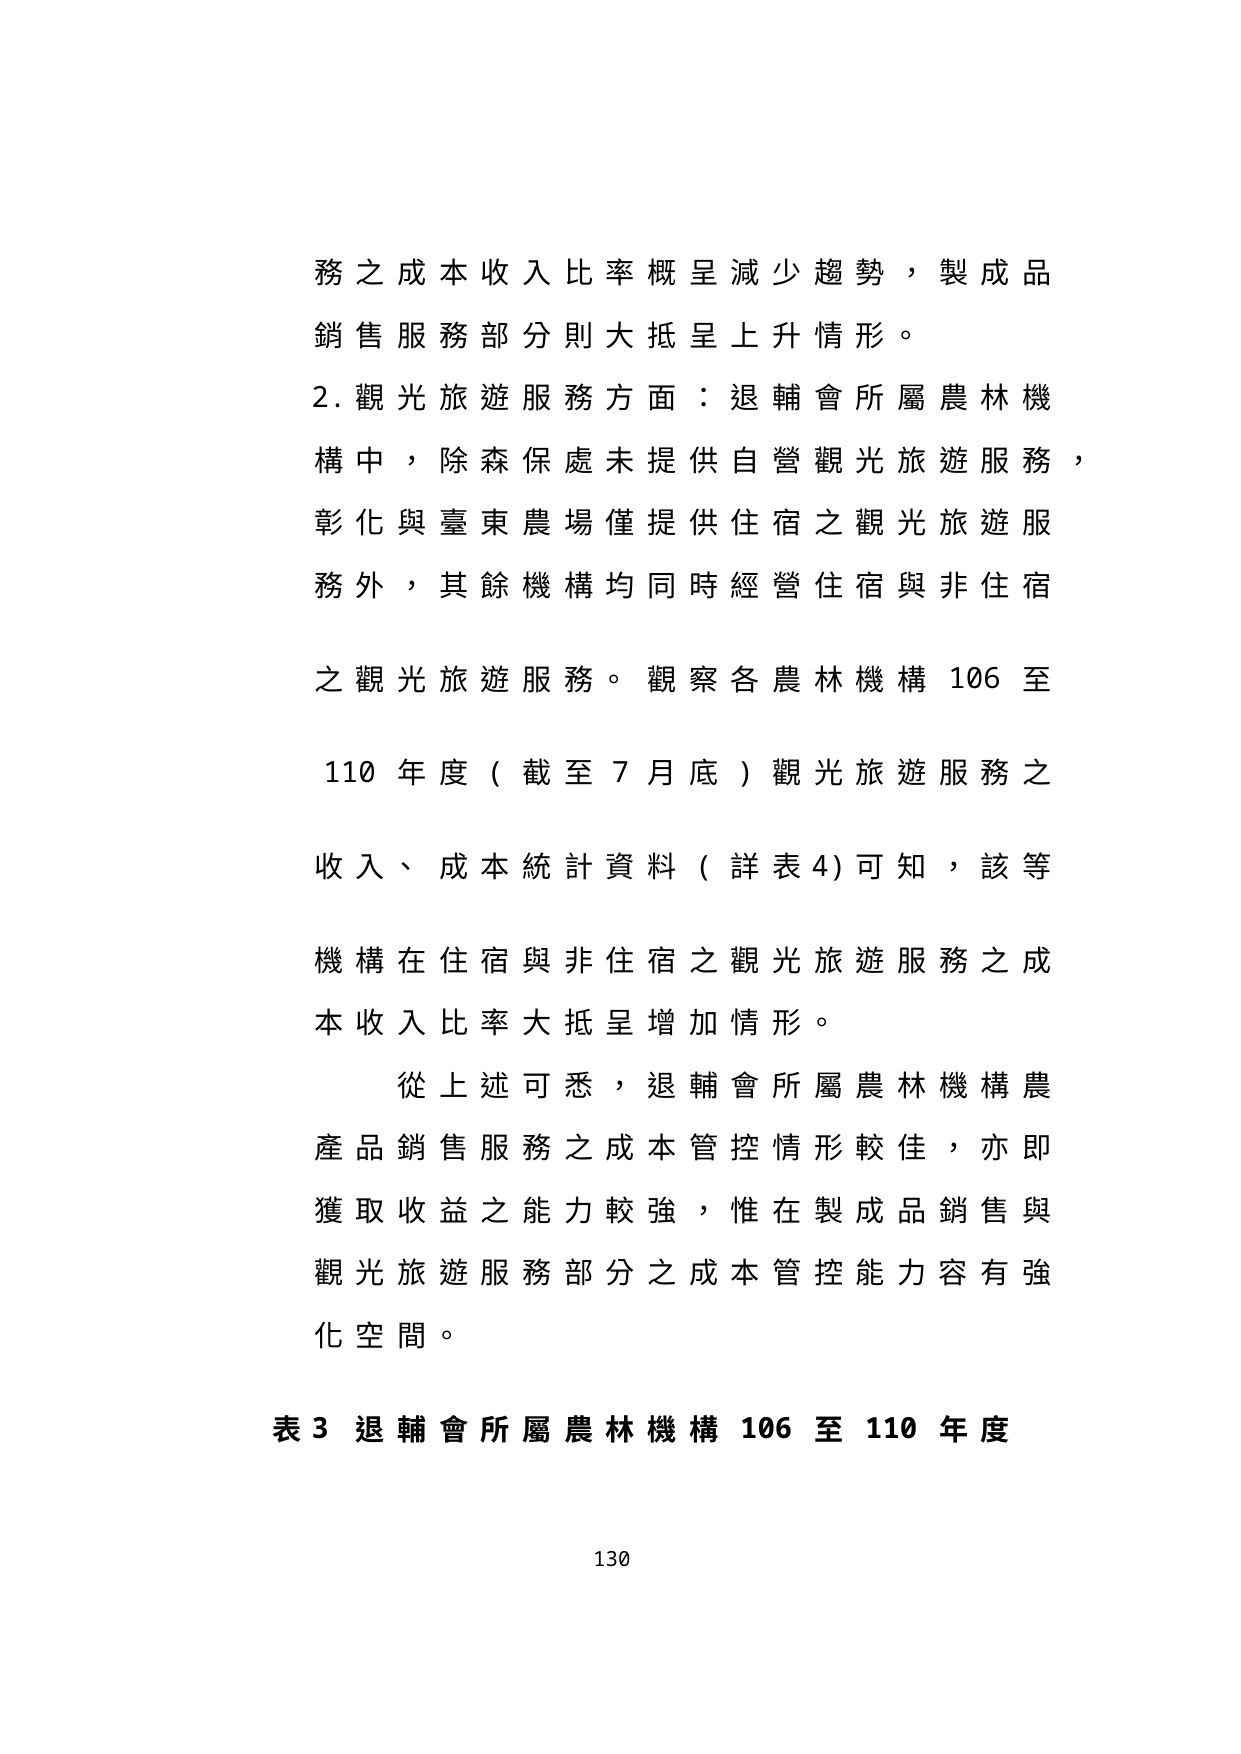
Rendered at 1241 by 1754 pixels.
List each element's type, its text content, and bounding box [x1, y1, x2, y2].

text 表3 退輔會所屬農林機構106至110年度 [251, 1354, 1075, 1479]
text 從上述可悉，退輔會所屬農林機構農產品銷售服務之成本管控情形較佳，亦即獲取收益之能力較強，惟在製成品銷售與觀光旅遊服務部分之成本管控能力容有強化空間。 [271, 1042, 1058, 1354]
text 務之成本收入比率概呈減少趨勢，製成品銷售服務部分則大抵呈上升情形。 [273, 229, 1058, 354]
text 2.觀光旅遊服務方面：退輔會所屬農林機構中，除森保處未提供自營觀光旅遊服務，彰化與臺東農場僅提供住宿之觀光旅遊服務外，其餘機構均同時經營住宿與非住宿之觀光旅遊服務。觀察各農林機構106至110年度(截至7月底)觀光旅遊服務之收入、成本統計資料(詳表4)可知，該等機構在住宿與非住宿之觀光旅遊服務之成本收入比率大抵呈增加情形。 [273, 354, 1058, 1042]
